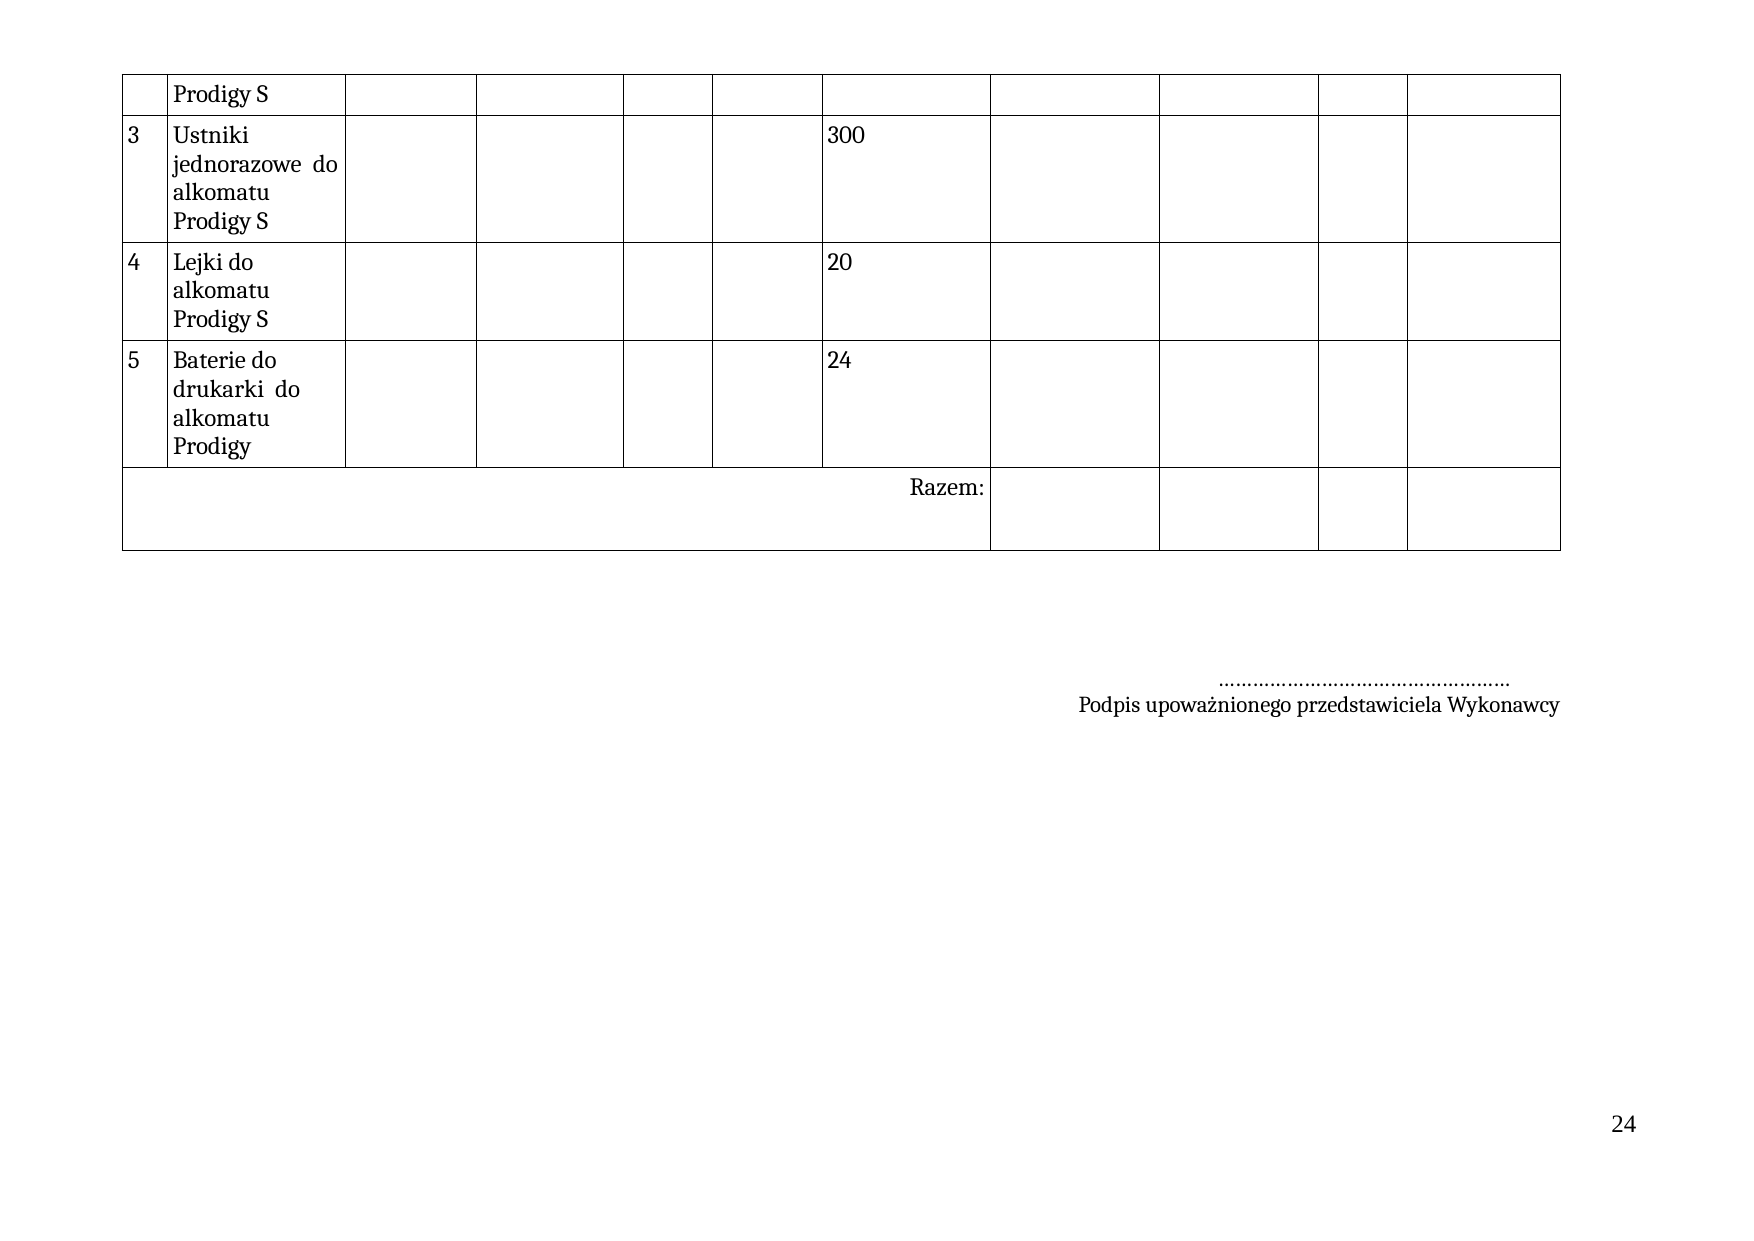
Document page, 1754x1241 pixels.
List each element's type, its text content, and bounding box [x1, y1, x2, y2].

table_cell [1160, 243, 1318, 340]
table_cell [477, 243, 623, 340]
table_cell [1408, 468, 1560, 550]
table_cell [1408, 341, 1560, 467]
table_cell [991, 341, 1159, 467]
table_cell [123, 75, 167, 114]
table_cell [624, 116, 712, 241]
table_cell Prodigy S [168, 75, 345, 114]
table_cell [713, 243, 822, 340]
table_cell 20 [823, 243, 990, 340]
table_cell [1319, 75, 1407, 114]
table_cell [1408, 75, 1560, 114]
table_cell [1319, 116, 1407, 241]
table_cell [1160, 341, 1318, 467]
table_cell [1160, 468, 1318, 550]
table_cell [624, 243, 712, 340]
table_cell Ustniki jednorazowe do alkomatu Prodigy S [168, 116, 345, 241]
table_cell Baterie do drukarki do alkomatu Prodigy [168, 341, 345, 467]
table_cell [1319, 341, 1407, 467]
table_cell [1319, 243, 1407, 340]
table_cell 3 [123, 116, 167, 241]
table_cell [1160, 75, 1318, 114]
table_cell [624, 341, 712, 467]
table_cell [1319, 468, 1407, 550]
table_cell Lejki do alkomatu Prodigy S [168, 243, 345, 340]
table_cell [991, 468, 1159, 550]
table_cell [477, 75, 623, 114]
table_cell 300 [823, 116, 990, 241]
table_cell [346, 116, 476, 241]
text Podpis upoważnionego przedstawiciela Wykonawcy [118, 692, 1636, 718]
table_cell [713, 341, 822, 467]
table_cell [1408, 116, 1560, 241]
table_cell [477, 116, 623, 241]
table_cell 5 [123, 341, 167, 467]
table_cell [713, 116, 822, 241]
table_cell [346, 75, 476, 114]
table_cell [991, 116, 1159, 241]
table_cell [713, 75, 822, 114]
table_cell [991, 75, 1159, 114]
text …………………………………………… [118, 666, 1636, 692]
table_cell [823, 75, 990, 114]
table_cell [346, 341, 476, 467]
table_cell [346, 243, 476, 340]
table_cell 24 [823, 341, 990, 467]
table_cell Razem: [123, 468, 990, 550]
table_cell [624, 75, 712, 114]
table_cell 4 [123, 243, 167, 340]
table_cell [1408, 243, 1560, 340]
table_cell [991, 243, 1159, 340]
table_cell [477, 341, 623, 467]
table_cell [1160, 116, 1318, 241]
